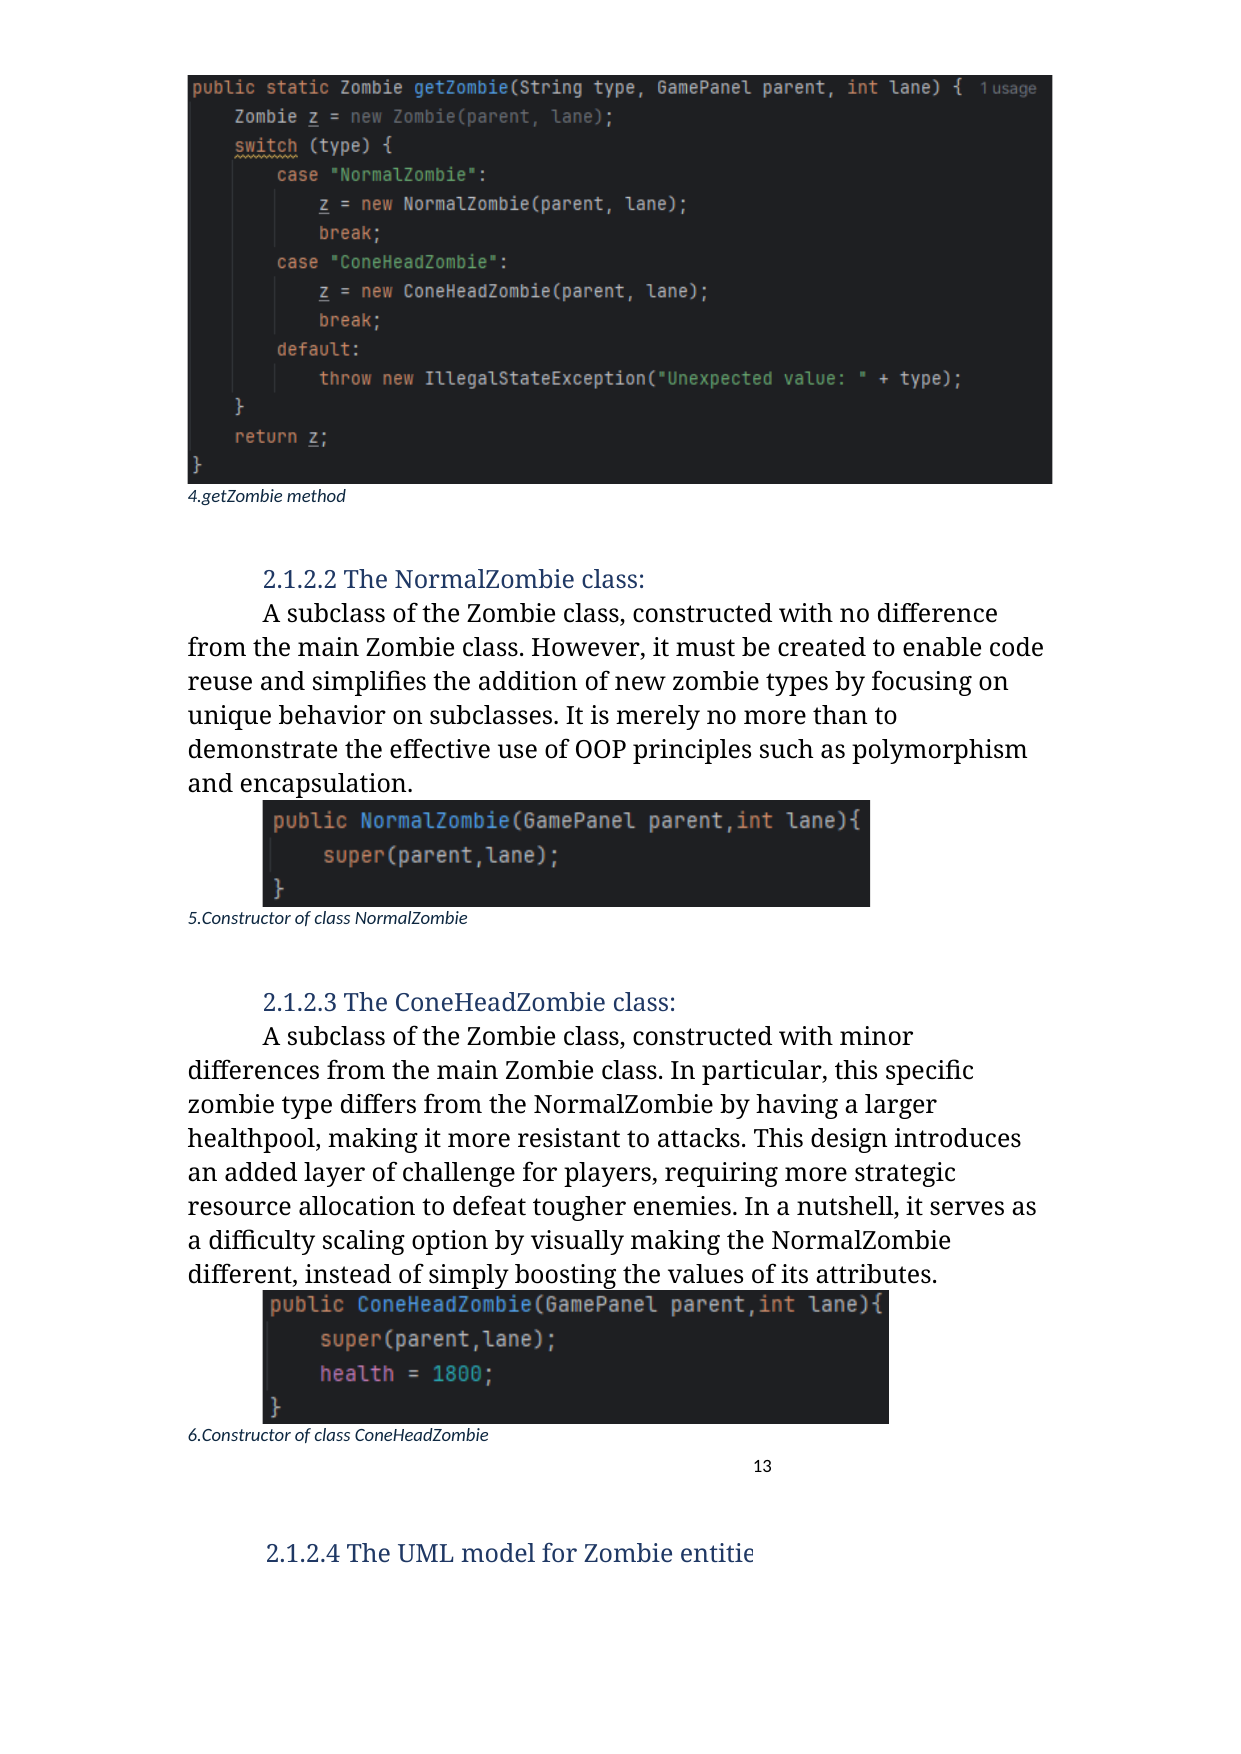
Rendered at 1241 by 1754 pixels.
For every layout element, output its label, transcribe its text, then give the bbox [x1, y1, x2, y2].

text 4.getZombie method [187, 484, 1053, 507]
text 5.Constructor of class NormalZombie [187, 906, 1053, 929]
subtitle 2.1.2.3 The ConeHeadZombie class: [187, 984, 1053, 1018]
text A subclass of the Zombie class, constructed with minor differences from the main Zombie class. In particular, this specific zombie type differs from the NormalZombie by having a larger healthpool, making it more resistant to attacks. This design introduces an added layer of challenge for players, requiring more strategic resource allocation to defeat tougher enemies. In a nutshell, it serves as a difficulty scaling option by visually making the NormalZombie different, instead of simply boosting the values of its attributes. [187, 1018, 1053, 1291]
subtitle 2.1.2.4 The UML model for Zombie entities: [187, 1535, 753, 1569]
text A subclass of the Zombie class, constructed with no difference from the main Zombie class. However, it must be created to enable code reuse and simplifies the addition of new zombie types by focusing on unique behavior on subclasses. It is merely no more than to demonstrate the effective use of OOP principles such as polymorphism and encapsulation. [187, 596, 1053, 800]
text 6.Constructor of class ConeHeadZombie [187, 1423, 1053, 1446]
subtitle 2.1.2.2 The NormalZombie class: [187, 562, 1053, 596]
